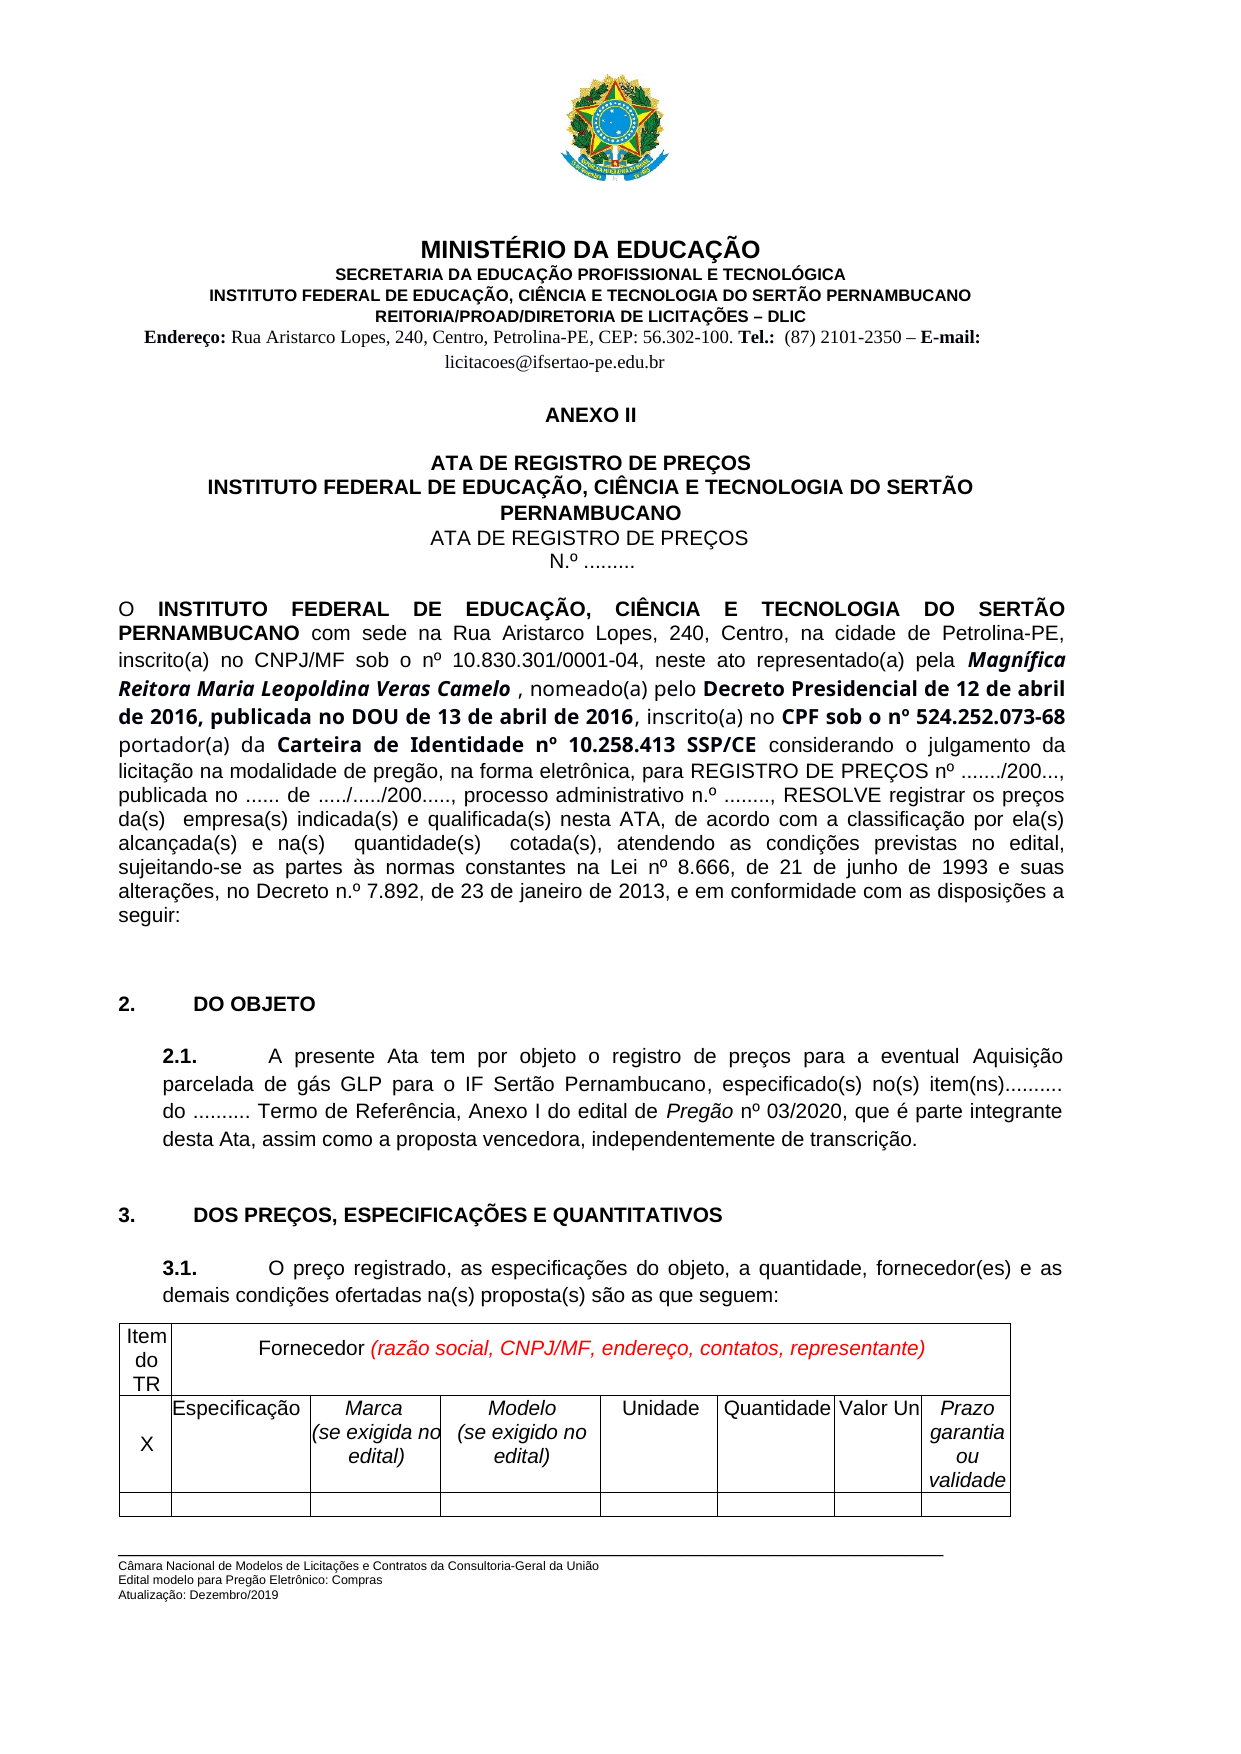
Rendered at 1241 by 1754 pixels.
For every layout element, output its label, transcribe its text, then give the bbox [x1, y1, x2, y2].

list DOS PREÇOS, ESPECIFICAÇÕES E QUANTITATIVOS [118, 1203, 1063, 1227]
picture [560, 74, 669, 181]
table_cell Prazo garantia ou validade [922, 1396, 1010, 1492]
table_cell Modelo (se exigido no edital) [441, 1396, 600, 1492]
text INSTITUTO FEDERAL DE EDUCAÇÃO, CIÊNCIA E TECNOLOGIA DO SERTÃO PERNAMBUCANO [118, 475, 1063, 524]
table_cell Valor Un [835, 1396, 921, 1492]
list O preço registrado, as especificações do objeto, a quantidade, fornecedor(es) e as demais condições ofertadas na(s) proposta(s) são as que seguem: [162, 1256, 1063, 1307]
table_cell [922, 1493, 1010, 1516]
table_cell Unidade [601, 1396, 717, 1492]
table_cell [601, 1493, 717, 1516]
list DO OBJETO [118, 992, 1063, 1016]
text O INSTITUTO FEDERAL DE EDUCAÇÃO, CIÊNCIA E TECNOLOGIA DO SERTÃO PERNAMBUCANO com sede na Rua Aristarco Lopes, 240, Centro, na cidade de Petrolina-PE, inscrito(a) no CNPJ/MF sob o nº 10.830.301/0001-04, neste ato representado(a) pela Magnífica Reitora Maria Leopoldina Veras Camelo , nomeado(a) pelo Decreto Presidencial de 12 de abril de 2016, publicada no DOU de 13 de abril de 2016, inscrito(a) no CPF sob o nº 524.252.073-68 portador(a) da Carteira de Identidade nº 10.258.413 SSP/CE considerando o julgamento da licitação na modalidade de pregão, na forma eletrônica, para REGISTRO DE PREÇOS nº ......./200..., publicada no ...... de ...../...../200....., processo administrativo n.º ........, RESOLVE registrar os preços da(s) empresa(s) indicada(s) e qualificada(s) nesta ATA, de acordo com a classificação por ela(s) alcançada(s) e na(s) quantidade(s) cotada(s), atendendo as condições previstas no edital, sujeitando-se as partes às normas constantes na Lei nº 8.666, de 21 de junho de 1993 e suas alterações, no Decreto n.º 7.892, de 23 de janeiro de 2013, e em conformidade com as disposições a seguir: [118, 597, 1066, 927]
table_cell [441, 1493, 600, 1516]
table_cell [311, 1493, 440, 1516]
text ATA DE REGISTRO DE PREÇOS [118, 525, 1066, 549]
table_cell Especificação [172, 1396, 310, 1492]
table_header Item do TR [120, 1324, 171, 1395]
text ANEXO II [118, 403, 1063, 427]
table_cell Quantidade [718, 1396, 834, 1492]
table_cell [718, 1493, 834, 1516]
table_cell [835, 1493, 921, 1516]
table_header Fornecedor (razão social, CNPJ/MF, endereço, contatos, representante) [172, 1324, 1010, 1395]
table_cell [172, 1493, 310, 1516]
table_cell Marca (se exigida no edital) [311, 1396, 440, 1492]
text N.º ......... [118, 549, 1066, 573]
table_cell [120, 1493, 171, 1516]
text ATA DE REGISTRO DE PREÇOS [118, 451, 1063, 475]
table_cell X [120, 1396, 171, 1492]
list A presente Ata tem por objeto o registro de preços para a eventual Aquisição parcelada de gás GLP para o IF Sertão Pernambucano, especificado(s) no(s) item(ns).......... do .......... Termo de Referência, Anexo I do edital de Pregão nº 03/2020, que é parte integrante desta Ata, assim como a proposta vencedora, independentemente de transcrição. [162, 1044, 1063, 1151]
